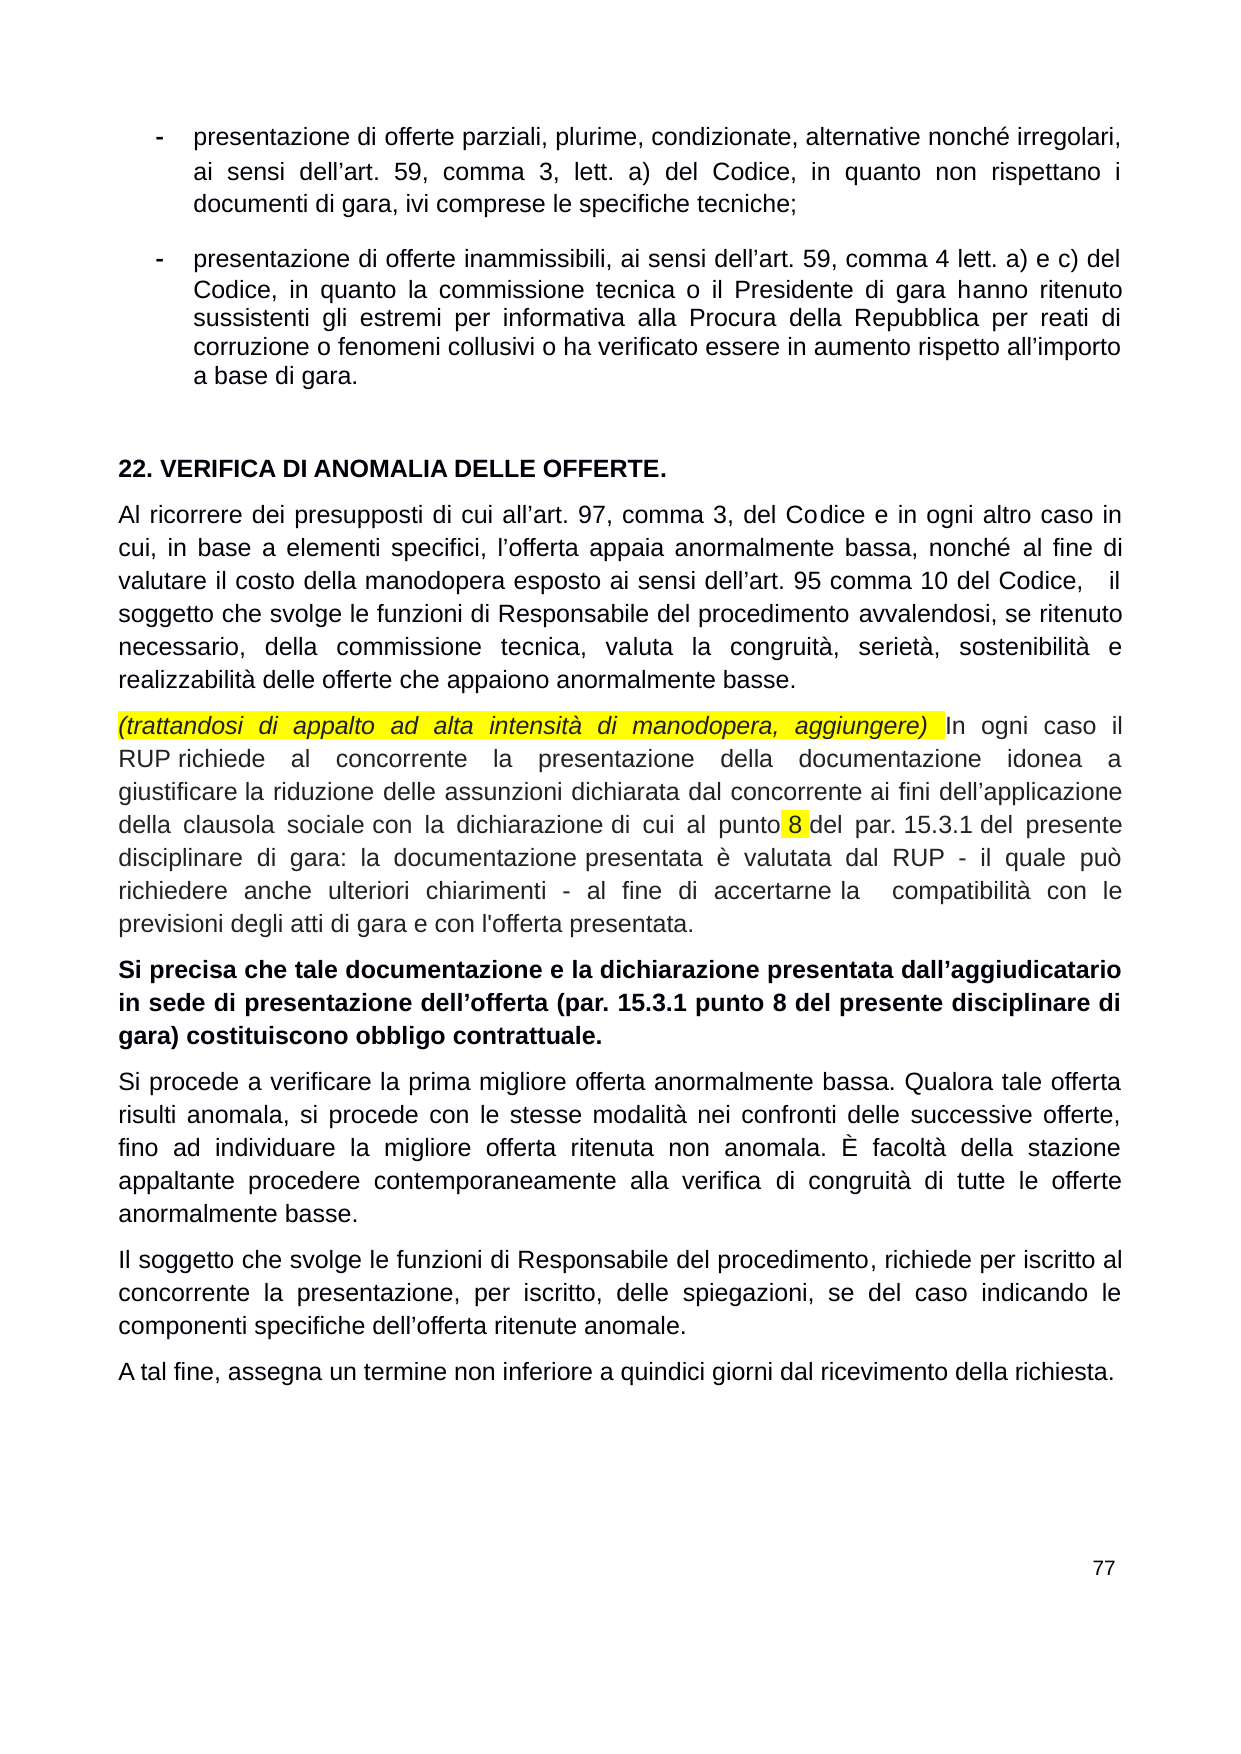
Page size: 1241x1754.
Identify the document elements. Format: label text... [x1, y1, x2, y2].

text Il soggetto che svolge le funzioni di Responsabile del procedimento, richiede per iscritto al concorrente la presentazione, per iscritto, delle spiegazioni, se del caso indicando le componenti specifiche dell’offerta ritenute anomale. [118, 1245, 1123, 1339]
text Si precisa che tale documentazione e la dichiarazione presentata dall’aggiudicatario in sede di presentazione dell’offerta (par. 15.3.1 punto 8 del presente disciplinare di gara) costituiscono obbligo contrattuale. [118, 955, 1123, 1049]
text Si procede a verificare la prima migliore offerta anormalmente bassa. Qualora tale offerta risulti anomala, si procede con le stesse modalità nei confronti delle successive offerte, fino ad individuare la migliore offerta ritenuta non anomala. È facoltà della stazione appaltante procedere contemporaneamente alla verifica di congruità di tutte le offerte anormalmente basse. [118, 1067, 1123, 1228]
text Al ricorrere dei presupposti di cui all’art. 97, comma 3, del Codice e in ogni altro caso in cui, in base a elementi specifici, l’offerta appaia anormalmente bassa, nonché al fine di valutare il costo della manodopera esposto ai sensi dell’art. 95 comma 10 del Codice, il soggetto che svolge le funzioni di Responsabile del procedimento avvalendosi, se ritenuto necessario, della commissione tecnica, valuta la congruità, serietà, sostenibilità e realizzabilità delle offerte che appaiono anormalmente basse. [118, 500, 1123, 693]
text (trattandosi di appalto ad alta intensità di manodopera, aggiungere) In ogni caso il RUP richiede al concorrente la presentazione della documentazione idonea a giustificare la riduzione delle assunzioni dichiarata dal concorrente ai fini dell’applicazione della clausola sociale con la dichiarazione di cui al punto 8 del par. 15.3.1 del presente disciplinare di gara: la documentazione presentata è valutata dal RUP - il quale può richiedere anche ulteriori chiarimenti - al fine di accertarne la compatibilità con le previsioni degli atti di gara e con l'offerta presentata. [118, 711, 1123, 938]
subtitle 22. VERIFICA DI ANOMALIA DELLE OFFERTE. [118, 454, 1123, 482]
list presentazione di offerte inammissibili, ai sensi dell’art. 59, comma 4 lett. a) e c) del Codice, in quanto la commissione tecnica o il Presidente di gara hanno ritenuto sussistenti gli estremi per informativa alla Procura della Repubblica per reati di corruzione o fenomeni collusivi o ha verificato essere in aumento rispetto all’importo a base di gara. [156, 241, 1123, 389]
list presentazione di offerte parziali, plurime, condizionate, alternative nonché irregolari, ai sensi dell’art. 59, comma 3, lett. a) del Codice, in quanto non rispettano i documenti di gara, ivi comprese le specifiche tecniche; [156, 118, 1123, 218]
text A tal fine, assegna un termine non inferiore a quindici giorni dal ricevimento della richiesta. [118, 1357, 1123, 1386]
